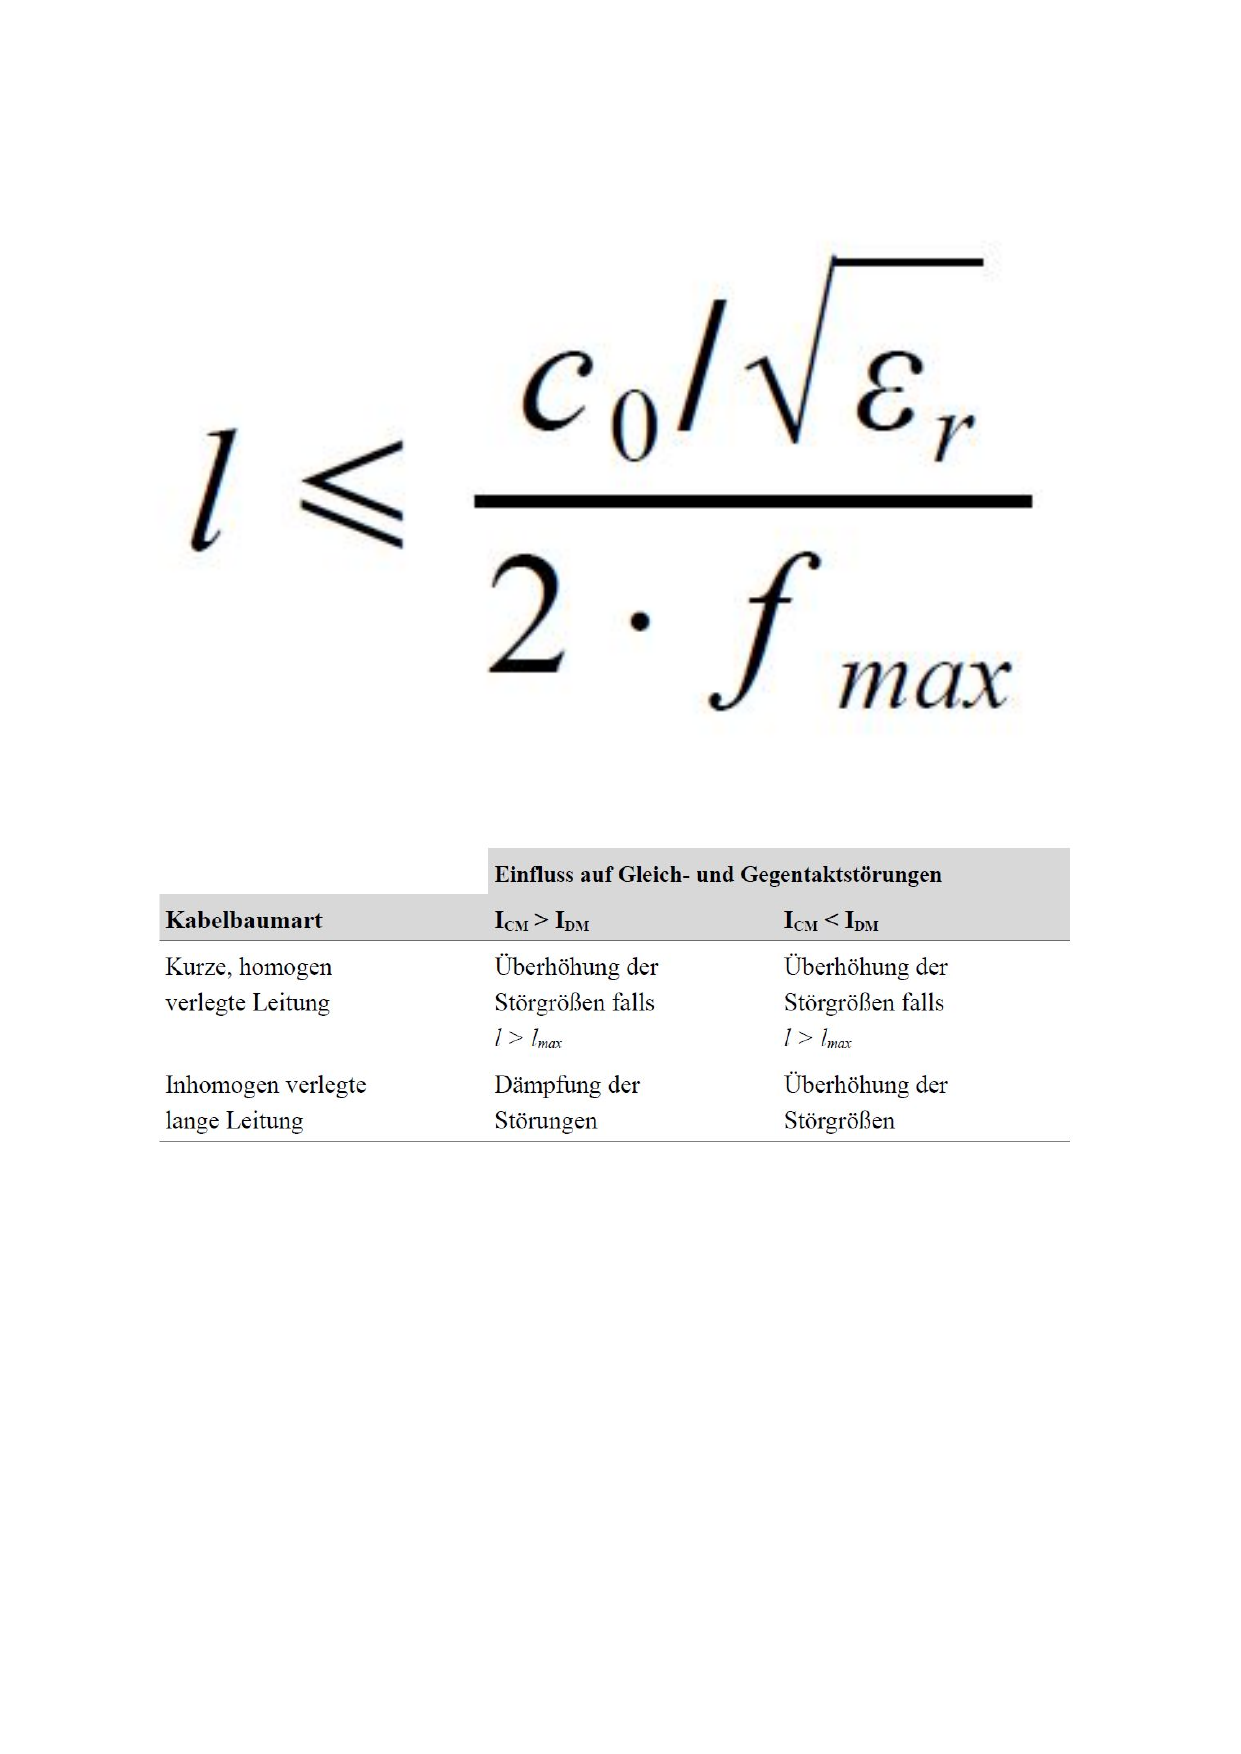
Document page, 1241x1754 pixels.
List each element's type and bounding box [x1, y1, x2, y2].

picture [118, 118, 1123, 781]
picture [151, 822, 1089, 1150]
